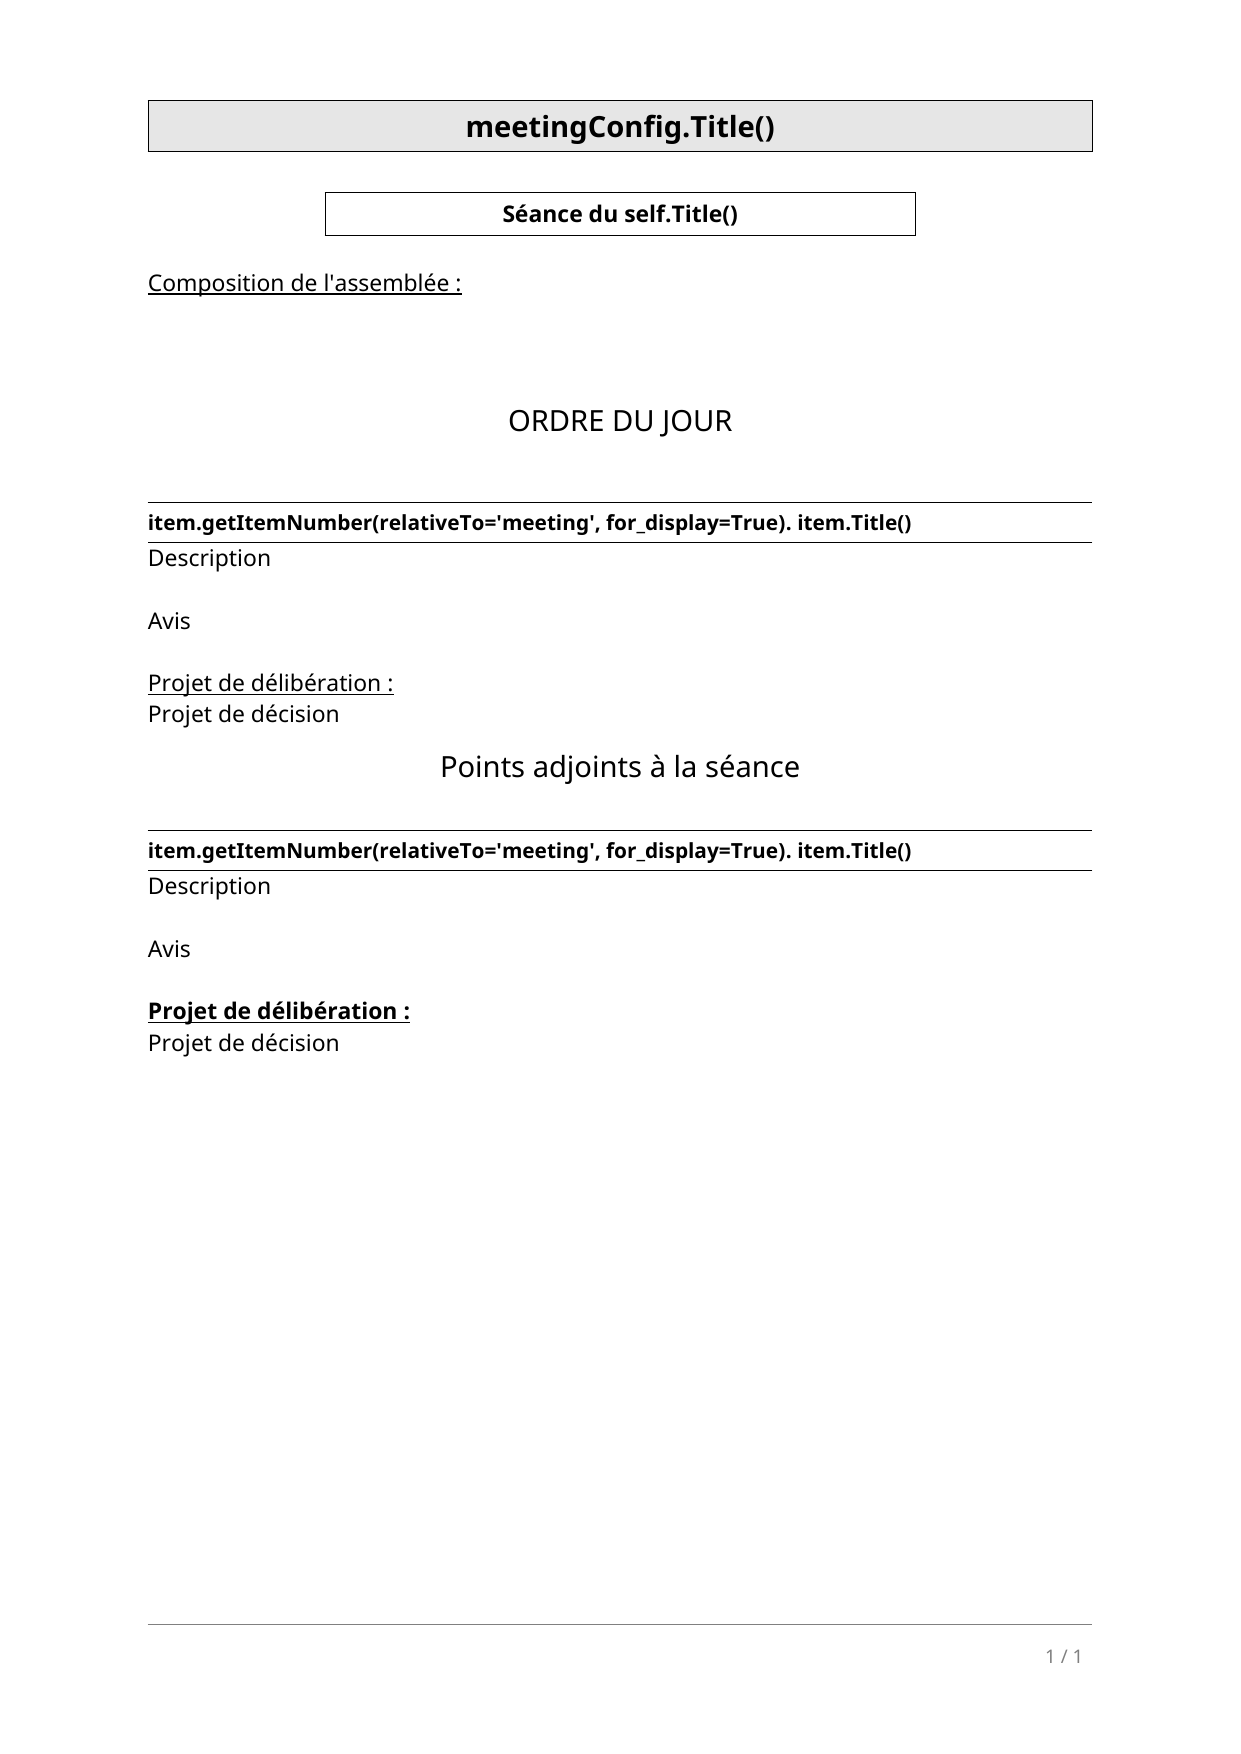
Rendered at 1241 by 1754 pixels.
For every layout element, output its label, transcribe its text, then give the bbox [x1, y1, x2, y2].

text Projet de décision [148, 698, 1092, 730]
subtitle Points adjoints à la séance [148, 747, 1092, 786]
text Avis [148, 933, 1092, 964]
text item.getItemNumber(relativeTo='meeting', for_display=True). item.Title() [148, 831, 1092, 870]
text Composition de l'assemblée : [148, 266, 1092, 298]
text Projet de décision [148, 1026, 1092, 1058]
text Avis [148, 605, 1092, 636]
text item.getItemNumber(relativeTo='meeting', for_display=True). item.Title() [148, 503, 1092, 542]
text Projet de délibération : [148, 667, 1092, 698]
text ORDRE DU JOUR [148, 360, 1092, 439]
table_header meetingConfig.Title() [149, 101, 1092, 151]
text Projet de délibération : [148, 995, 1092, 1026]
text Description [148, 543, 1092, 573]
text Description [148, 871, 1092, 901]
table_header Séance du self.Title() [326, 193, 915, 235]
